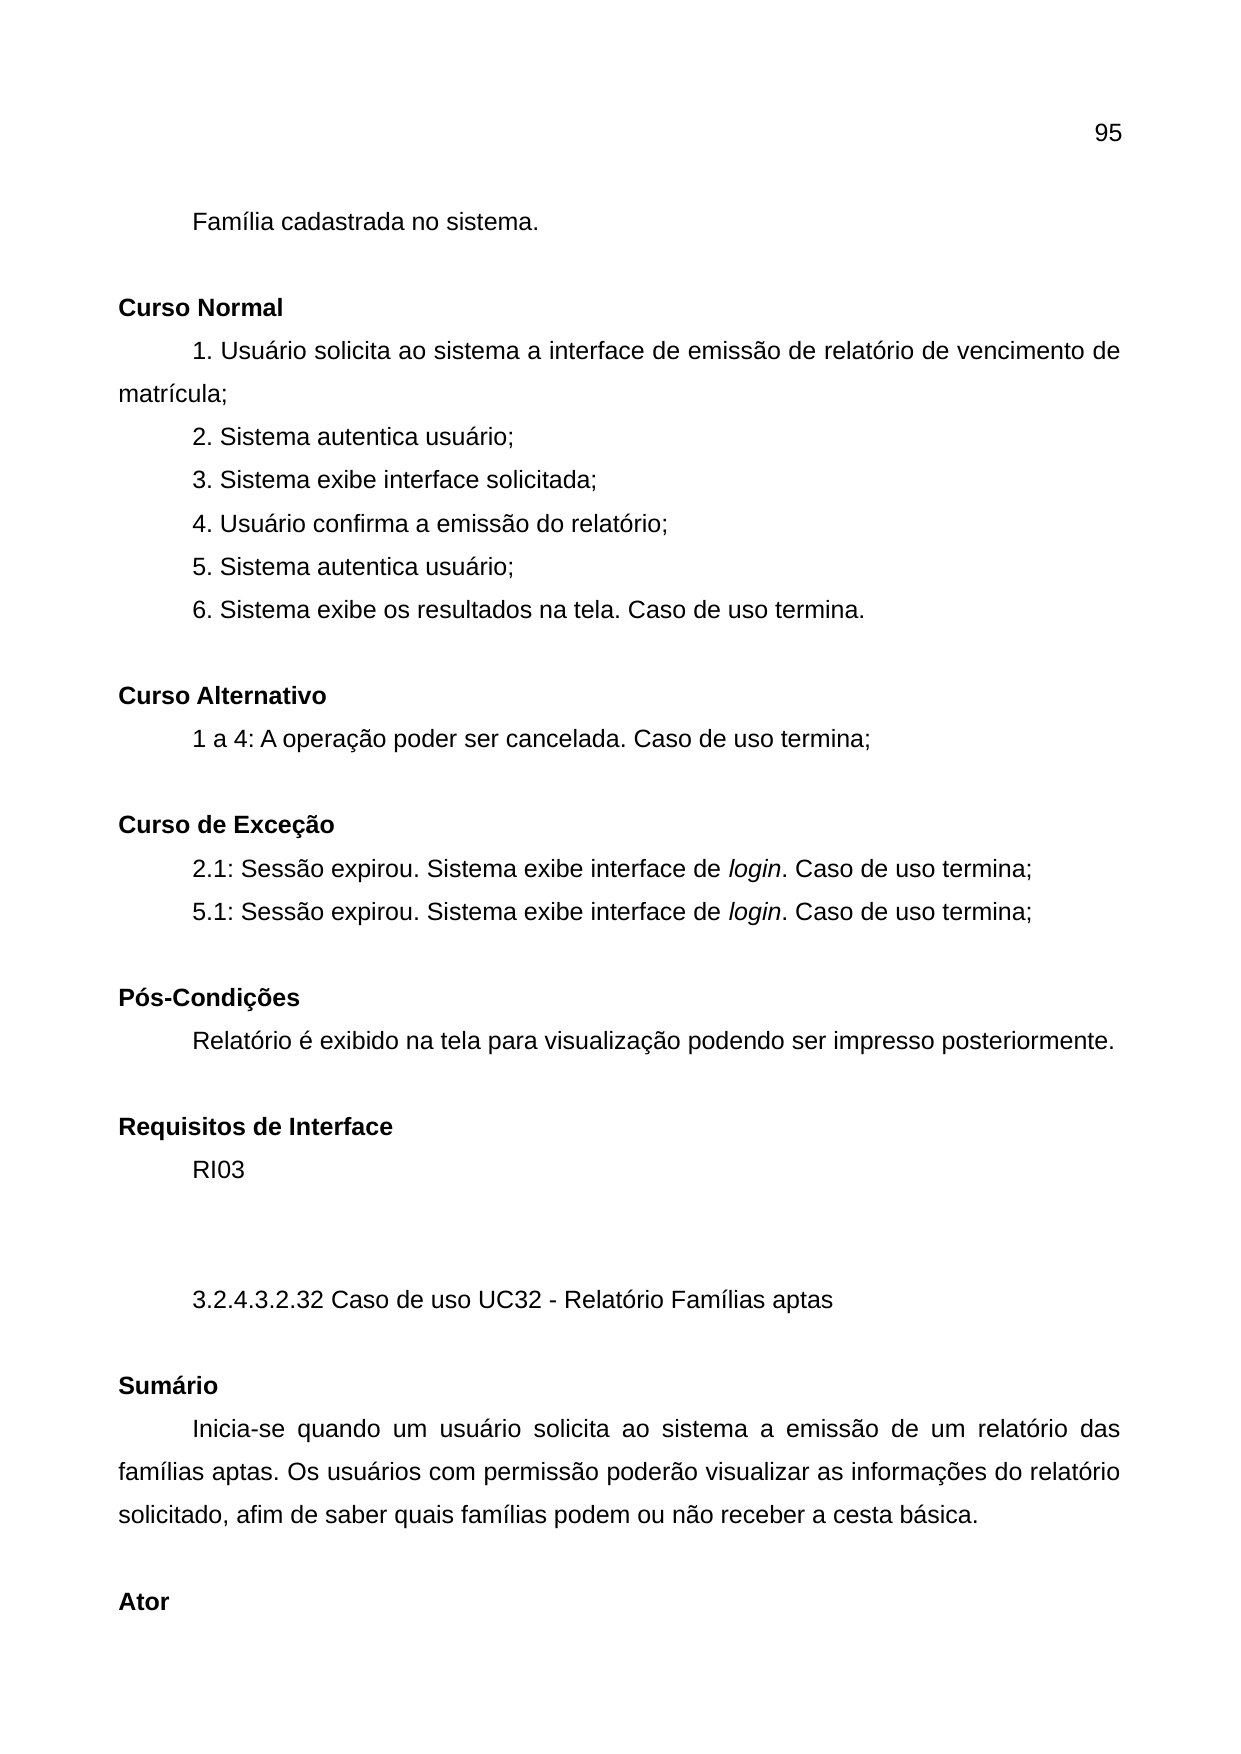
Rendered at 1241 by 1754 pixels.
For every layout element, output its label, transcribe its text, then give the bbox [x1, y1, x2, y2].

text Ator [118, 1587, 1122, 1615]
text Relatório é exibido na tela para visualização podendo ser impresso posteriormente. [118, 1026, 1122, 1055]
text 6. Sistema exibe os resultados na tela. Caso de uso termina. [118, 595, 1122, 623]
text 3.2.4.3.2.32 Caso de uso UC32 - Relatório Famílias aptas [118, 1285, 1122, 1313]
text Pós-Condições [118, 983, 1122, 1012]
text 5.1: Sessão expirou. Sistema exibe interface de login. Caso de uso termina; [118, 897, 1122, 925]
text 2. Sistema autentica usuário; [118, 422, 1122, 451]
text 1. Usuário solicita ao sistema a interface de emissão de relatório de vencimento de matrícula; [118, 336, 1122, 408]
text 2.1: Sessão expirou. Sistema exibe interface de login. Caso de uso termina; [118, 853, 1122, 882]
text 5. Sistema autentica usuário; [118, 552, 1122, 580]
text Família cadastrada no sistema. [118, 207, 1122, 235]
text 1 a 4: A operação poder ser cancelada. Caso de uso termina; [118, 724, 1122, 753]
text Curso Normal [118, 293, 1122, 322]
text RI03 [118, 1155, 1122, 1184]
text Inicia-se quando um usuário solicita ao sistema a emissão de um relatório das famílias aptas. Os usuários com permissão poderão visualizar as informações do relatório solicitado, afim de saber quais famílias podem ou não receber a cesta básica. [118, 1414, 1122, 1529]
text Sumário [118, 1371, 1122, 1400]
text Curso de Exceção [118, 810, 1122, 839]
text Curso Alternativo [118, 681, 1122, 710]
text Requisitos de Interface [118, 1112, 1122, 1141]
text 3. Sistema exibe interface solicitada; [118, 465, 1122, 494]
text 4. Usuário confirma a emissão do relatório; [118, 508, 1122, 537]
